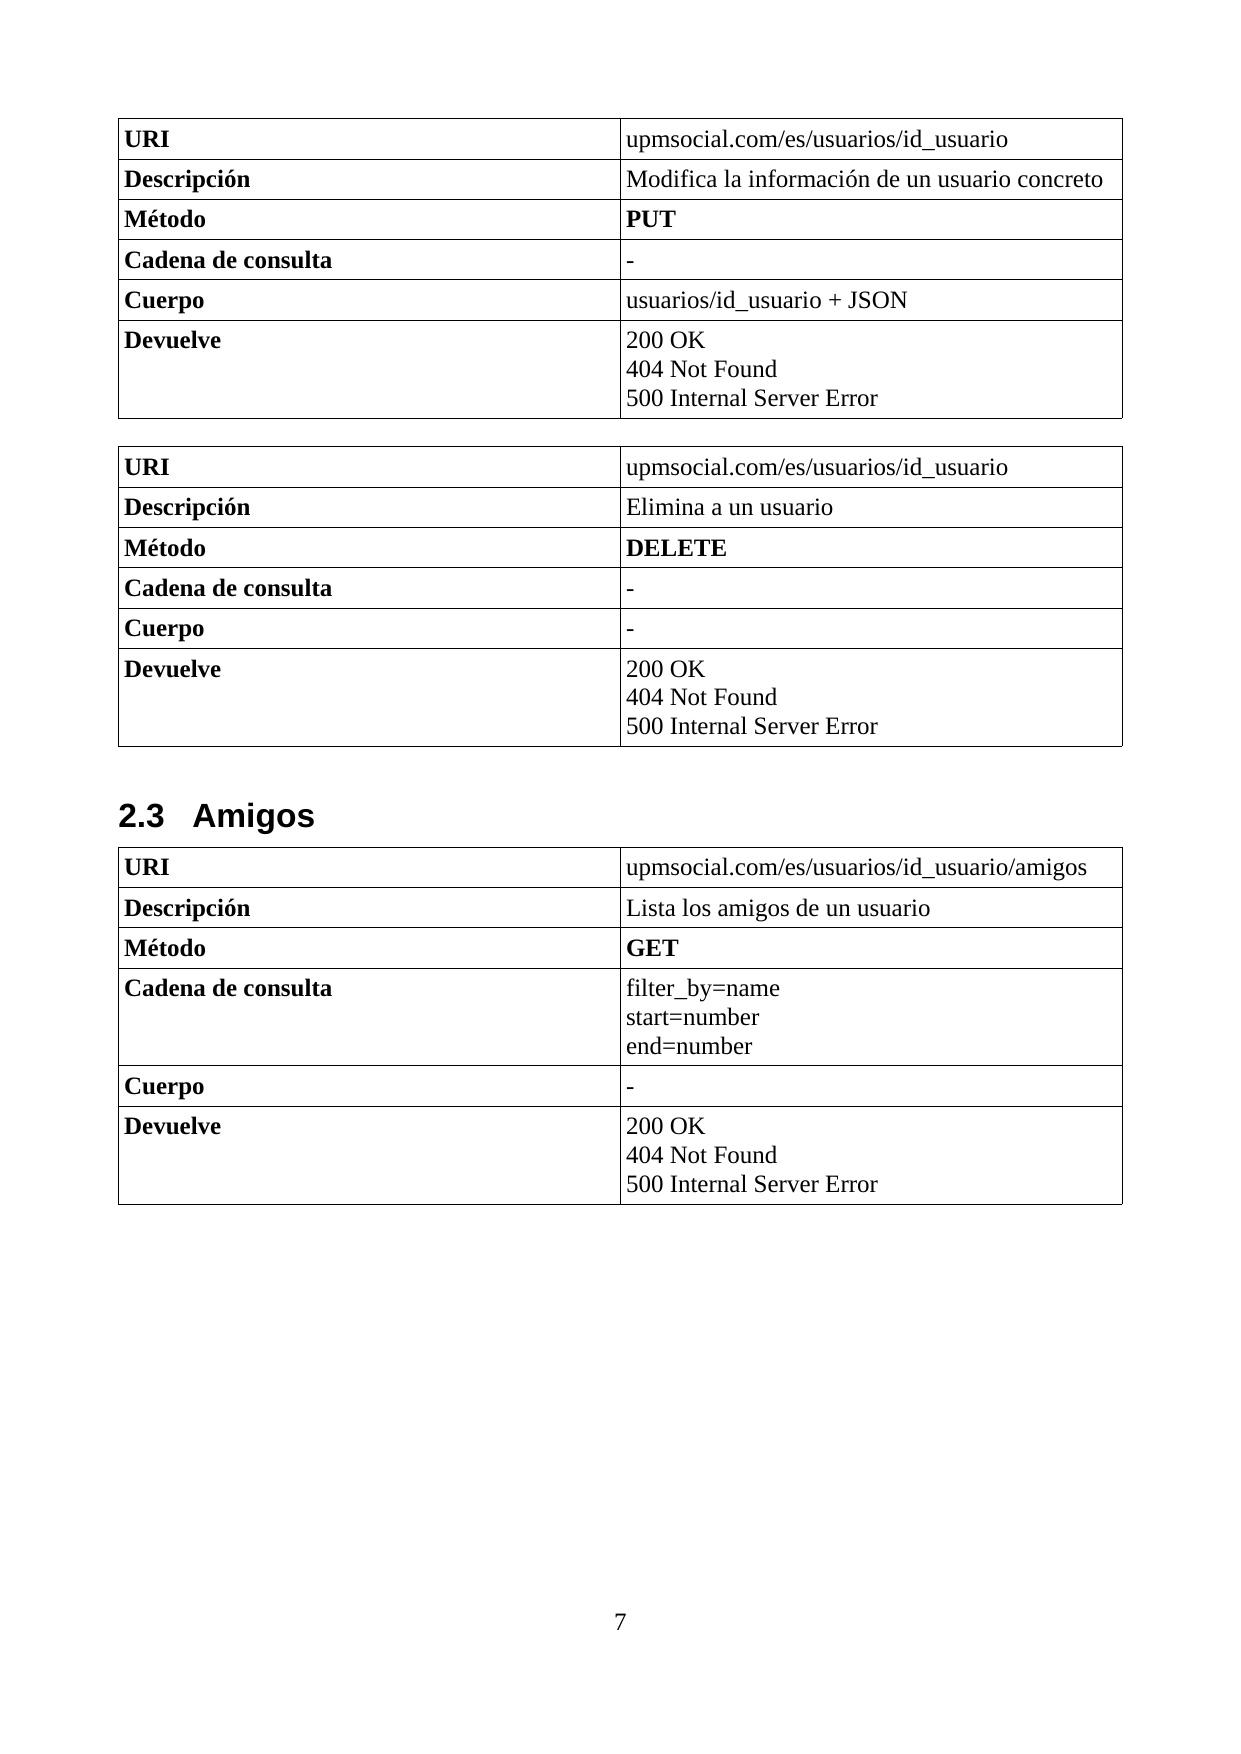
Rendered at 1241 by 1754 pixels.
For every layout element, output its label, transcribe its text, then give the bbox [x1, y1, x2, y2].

table_cell Cuerpo [119, 609, 620, 648]
table_cell Modifica la información de un usuario concreto [621, 160, 1122, 199]
table_cell filter_by=name start=number end=number [621, 969, 1122, 1065]
table_cell Método [119, 528, 620, 567]
table_cell 200 OK 404 Not Found 500 Internal Server Error [621, 649, 1122, 746]
table_cell PUT [621, 200, 1122, 239]
table_header URI [119, 119, 620, 158]
table_cell Devuelve [119, 321, 620, 417]
table_cell Lista los amigos de un usuario [621, 888, 1122, 927]
table_header URI [119, 848, 620, 887]
table_cell Descripción [119, 488, 620, 527]
table_cell Elimina a un usuario [621, 488, 1122, 527]
table_cell Método [119, 200, 620, 239]
table_cell Método [119, 928, 620, 967]
table_header upmsocial.com/es/usuarios/id_usuario/amigos [621, 848, 1122, 887]
table_cell usuarios/id_usuario + JSON [621, 280, 1122, 320]
table_cell GET [621, 928, 1122, 967]
table_header upmsocial.com/es/usuarios/id_usuario [621, 447, 1122, 487]
table_cell Descripción [119, 888, 620, 927]
table_header upmsocial.com/es/usuarios/id_usuario [621, 119, 1122, 158]
table_cell - [621, 568, 1122, 608]
subtitle Amigos [118, 795, 1122, 834]
table_cell - [621, 1066, 1122, 1106]
table_cell Devuelve [119, 1107, 620, 1203]
table_cell Cuerpo [119, 280, 620, 320]
table_cell - [621, 240, 1122, 279]
table_cell 200 OK 404 Not Found 500 Internal Server Error [621, 321, 1122, 417]
table_cell Cuerpo [119, 1066, 620, 1106]
table_cell Devuelve [119, 649, 620, 746]
table_cell Descripción [119, 160, 620, 199]
table_cell DELETE [621, 528, 1122, 567]
table_cell - [621, 609, 1122, 648]
table_cell Cadena de consulta [119, 969, 620, 1065]
table_cell Cadena de consulta [119, 568, 620, 608]
table_cell 200 OK 404 Not Found 500 Internal Server Error [621, 1107, 1122, 1203]
table_header URI [119, 447, 620, 487]
table_cell Cadena de consulta [119, 240, 620, 279]
